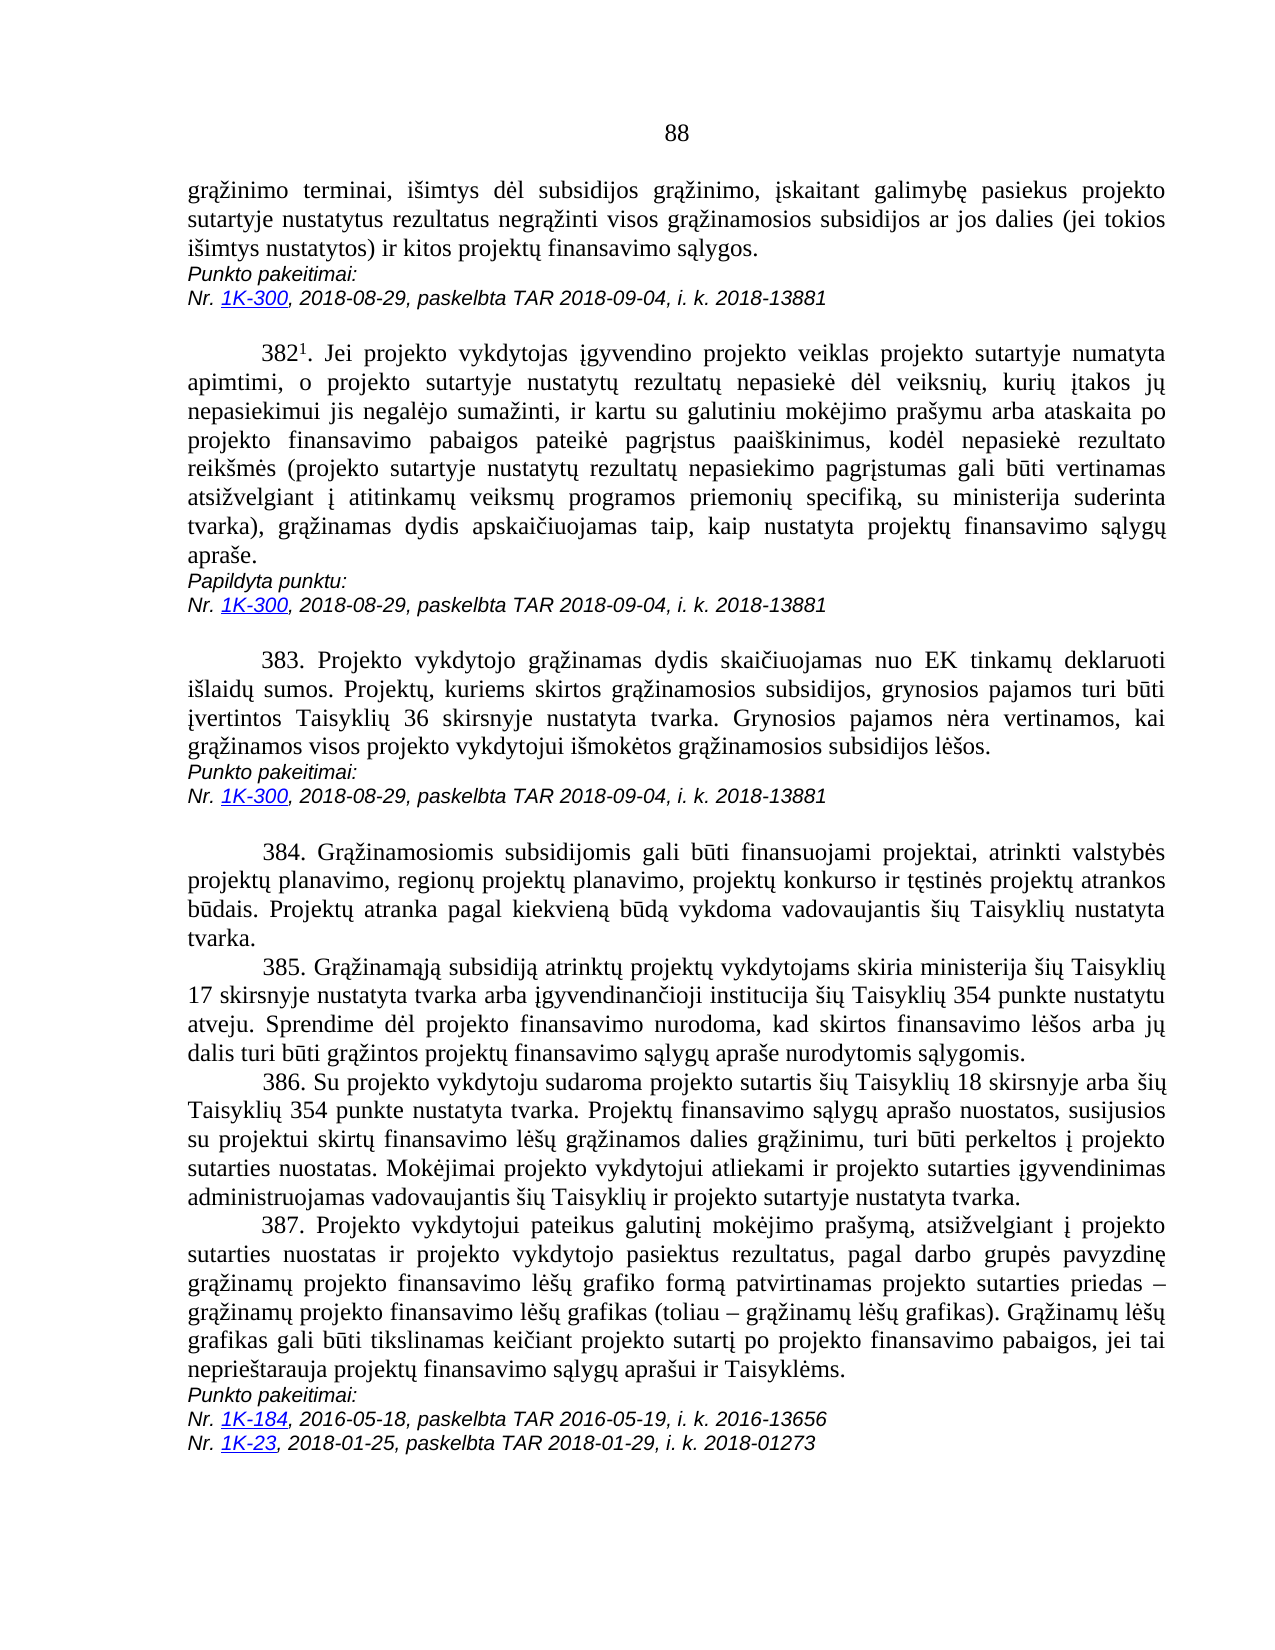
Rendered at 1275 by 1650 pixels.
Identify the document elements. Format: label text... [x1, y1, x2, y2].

text Papildyta punktu: [187, 568, 1167, 592]
text 386. Su projekto vykdytoju sudaroma projekto sutartis šių Taisyklių 18 skirsnyje arba šių Taisyklių 354 punkte nustatyta tvarka. Projektų finansavimo sąlygų aprašo nuostatos, susijusios su projektui skirtų finansavimo lėšų grąžinamos dalies grąžinimu, turi būti perkeltos į projekto sutarties nuostatas. Mokėjimai projekto vykdytojui atliekami ir projekto sutarties įgyvendinimas administruojamas vadovaujantis šių Taisyklių ir projekto sutartyje nustatyta tvarka. [187, 1067, 1167, 1211]
text Punkto pakeitimai: [187, 262, 1167, 286]
text 3821. Jei projekto vykdytojas įgyvendino projekto veiklas projekto sutartyje numatyta apimtimi, o projekto sutartyje nustatytų rezultatų nepasiekė dėl veiksnių, kurių įtakos jų nepasiekimui jis negalėjo sumažinti, ir kartu su galutiniu mokėjimo prašymu arba ataskaita po projekto finansavimo pabaigos pateikė pagrįstus paaiškinimus, kodėl nepasiekė rezultato reikšmės (projekto sutartyje nustatytų rezultatų nepasiekimo pagrįstumas gali būti vertinamas atsižvelgiant į atitinkamų veiksmų programos priemonių specifiką, su ministerija suderinta tvarka), grąžinamas dydis apskaičiuojamas taip, kaip nustatyta projektų finansavimo sąlygų apraše. [187, 338, 1167, 568]
text Punkto pakeitimai: [187, 1383, 1167, 1407]
text 387. Projekto vykdytojui pateikus galutinį mokėjimo prašymą, atsižvelgiant į projekto sutarties nuostatas ir projekto vykdytojo pasiektus rezultatus, pagal darbo grupės pavyzdinę grąžinamų projekto finansavimo lėšų grafiko formą patvirtinamas projekto sutarties priedas – grąžinamų projekto finansavimo lėšų grafikas (toliau – grąžinamų lėšų grafikas). Grąžinamų lėšų grafikas gali būti tikslinamas keičiant projekto sutartį po projekto finansavimo pabaigos, jei tai neprieštarauja projektų finansavimo sąlygų aprašui ir Taisyklėms. [187, 1211, 1167, 1383]
text grąžinimo terminai, išimtys dėl subsidijos grąžinimo, įskaitant galimybę pasiekus projekto sutartyje nustatytus rezultatus negrąžinti visos grąžinamosios subsidijos ar jos dalies (jei tokios išimtys nustatytos) ir kitos projektų finansavimo sąlygos. [187, 176, 1167, 262]
text Nr. 1K-300, 2018-08-29, paskelbta TAR 2018-09-04, i. k. 2018-13881 [187, 592, 1167, 616]
text 383. Projekto vykdytojo grąžinamas dydis skaičiuojamas nuo EK tinkamų deklaruoti išlaidų sumos. Projektų, kuriems skirtos grąžinamosios subsidijos, grynosios pajamos turi būti įvertintos Taisyklių 36 skirsnyje nustatyta tvarka. Grynosios pajamos nėra vertinamos, kai grąžinamos visos projekto vykdytojui išmokėtos grąžinamosios subsidijos lėšos. [187, 645, 1167, 760]
text Nr. 1K-23, 2018-01-25, paskelbta TAR 2018-01-29, i. k. 2018-01273 [187, 1431, 1167, 1455]
text 385. Grąžinamąją subsidiją atrinktų projektų vykdytojams skiria ministerija šių Taisyklių 17 skirsnyje nustatyta tvarka arba įgyvendinančioji institucija šių Taisyklių 354 punkte nustatytu atveju. Sprendime dėl projekto finansavimo nurodoma, kad skirtos finansavimo lėšos arba jų dalis turi būti grąžintos projektų finansavimo sąlygų apraše nurodytomis sąlygomis. [187, 952, 1167, 1067]
text Nr. 1K-300, 2018-08-29, paskelbta TAR 2018-09-04, i. k. 2018-13881 [187, 286, 1167, 310]
text 384. Grąžinamosiomis subsidijomis gali būti finansuojami projektai, atrinkti valstybės projektų planavimo, regionų projektų planavimo, projektų konkurso ir tęstinės projektų atrankos būdais. Projektų atranka pagal kiekvieną būdą vykdoma vadovaujantis šių Taisyklių nustatyta tvarka. [187, 837, 1167, 952]
text Nr. 1K-300, 2018-08-29, paskelbta TAR 2018-09-04, i. k. 2018-13881 [187, 784, 1167, 808]
text Punkto pakeitimai: [187, 760, 1167, 784]
text Nr. 1K-184, 2016-05-18, paskelbta TAR 2016-05-19, i. k. 2016-13656 [187, 1407, 1167, 1431]
